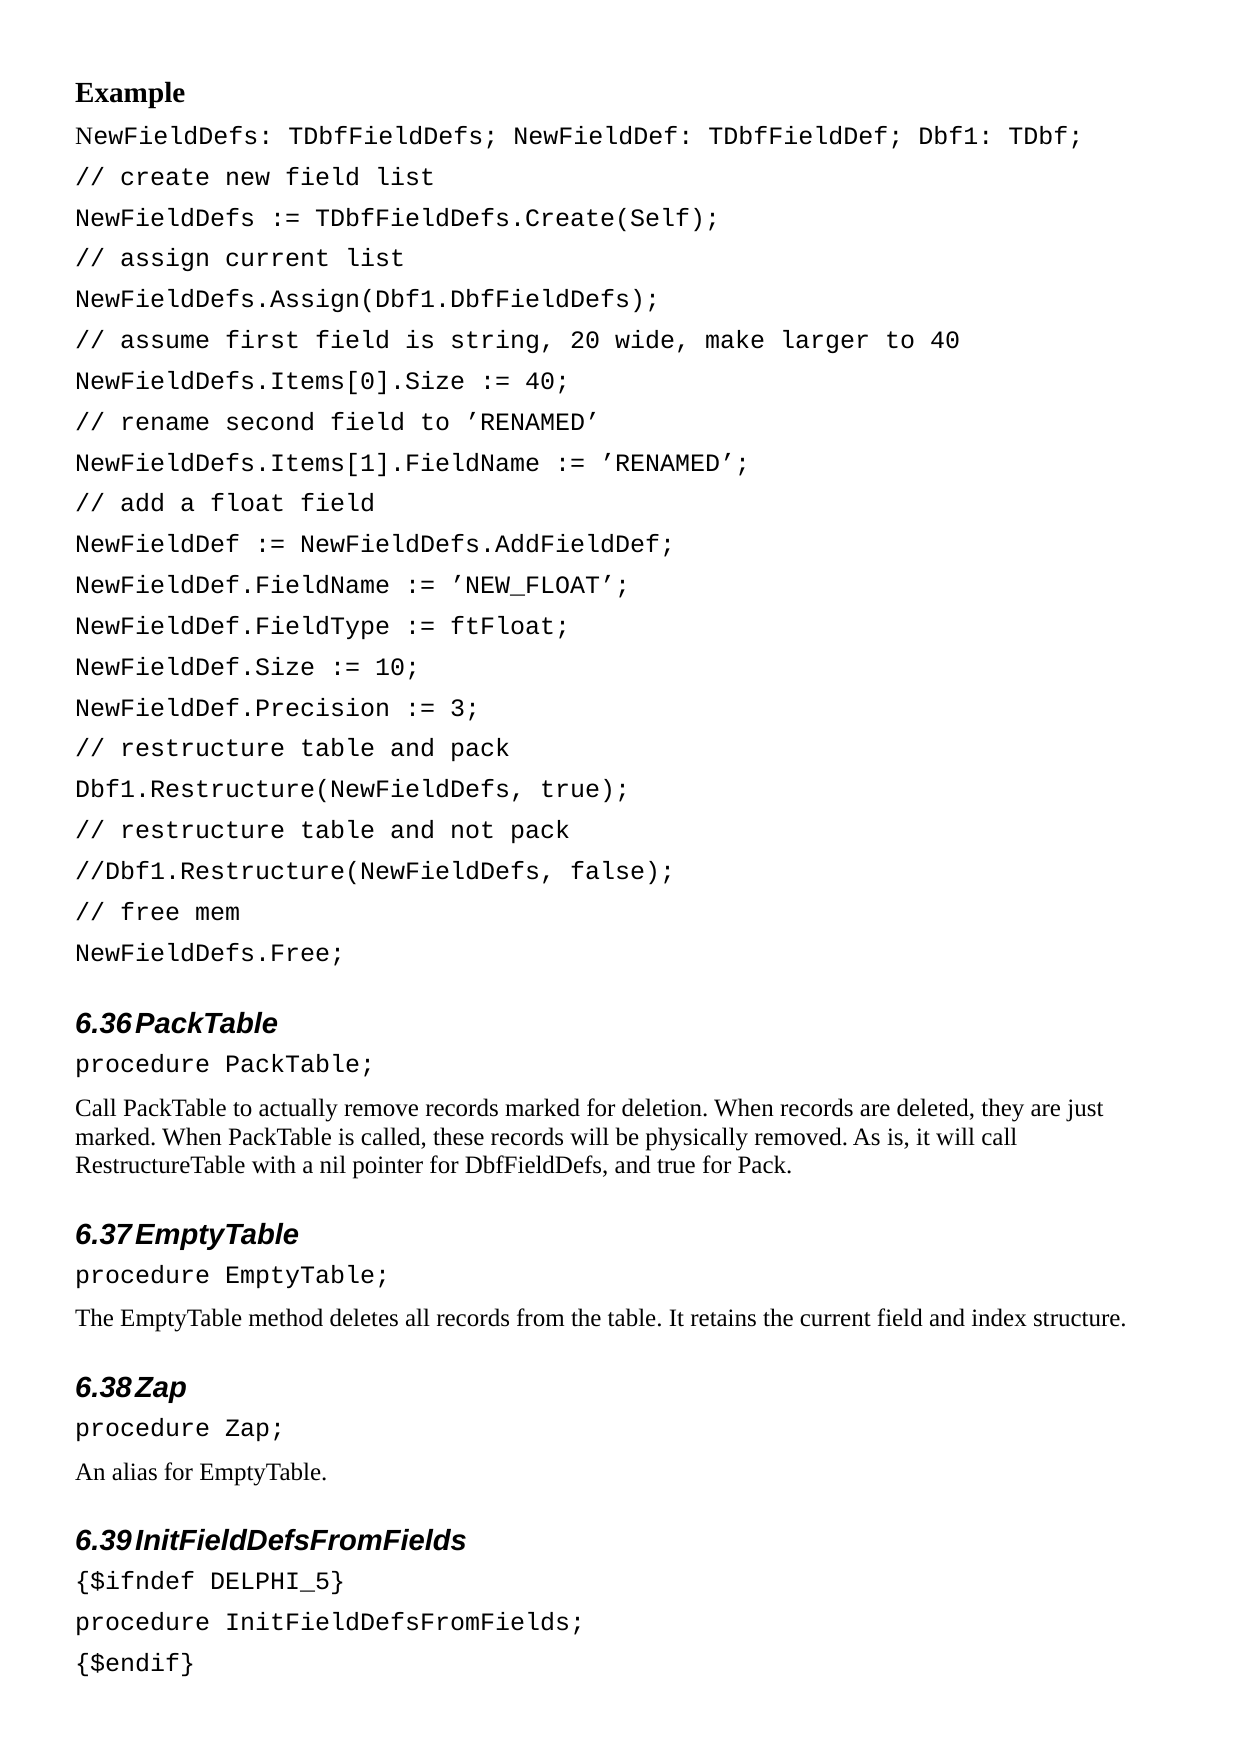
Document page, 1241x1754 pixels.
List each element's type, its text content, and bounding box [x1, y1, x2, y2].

text NewFieldDefs := TDbfFieldDefs.Create(Self); [75, 205, 1165, 233]
text Dbf1.Restructure(NewFieldDefs, true); [75, 777, 1165, 805]
text {$ifndef DELPHI_5} [75, 1569, 1165, 1597]
subtitle EmptyTable [75, 1217, 1165, 1250]
text procedure Zap; [75, 1416, 1165, 1444]
text NewFieldDefs.Items[0].Size := 40; [75, 368, 1165, 397]
subtitle Zap [75, 1370, 1165, 1403]
text // rename second field to ’RENAMED’ [75, 409, 1165, 438]
text // free mem [75, 899, 1165, 928]
text NewFieldDefs.Assign(Dbf1.DbfFieldDefs); [75, 287, 1165, 315]
text NewFieldDef.Precision := 3; [75, 695, 1165, 723]
text NewFieldDefs.Items[1].FieldName := ’RENAMED’; [75, 450, 1165, 478]
text The EmptyTable method deletes all records from the table. It retains the current field and index structure. [75, 1303, 1165, 1332]
text // create new field list [75, 164, 1165, 193]
text NewFieldDef := NewFieldDefs.AddFieldDef; [75, 532, 1165, 560]
text procedure InitFieldDefsFromFields; [75, 1610, 1165, 1638]
text Call PackTable to actually remove records marked for deletion. When records are deleted, they are just marked. When PackTable is called, these records will be physically removed. As is, it will call RestructureTable with a nil pointer for DbfFieldDefs, and true for Pack. [75, 1093, 1165, 1179]
text // assign current list [75, 246, 1165, 274]
text NewFieldDefs.Free; [75, 940, 1165, 968]
text NewFieldDefs: TDbfFieldDefs; NewFieldDef: TDbfFieldDef; Dbf1: TDbf; [75, 121, 1165, 152]
subtitle InitFieldDefsFromFields [75, 1523, 1165, 1556]
text An alias for EmptyTable. [75, 1457, 1165, 1485]
text // restructure table and pack [75, 736, 1165, 764]
text {$endif} [75, 1651, 1165, 1679]
text // assume first field is string, 20 wide, make larger to 40 [75, 328, 1165, 356]
text NewFieldDef.FieldName := ’NEW_FLOAT’; [75, 573, 1165, 601]
subtitle PackTable [75, 1006, 1165, 1039]
text NewFieldDef.Size := 10; [75, 654, 1165, 683]
text //Dbf1.Restructure(NewFieldDefs, false); [75, 858, 1165, 887]
text procedure EmptyTable; [75, 1263, 1165, 1291]
text // add a float field [75, 491, 1165, 519]
text procedure PackTable; [75, 1052, 1165, 1080]
text NewFieldDef.FieldType := ftFloat; [75, 613, 1165, 642]
text // restructure table and not pack [75, 818, 1165, 846]
subtitle Example [75, 75, 1165, 108]
